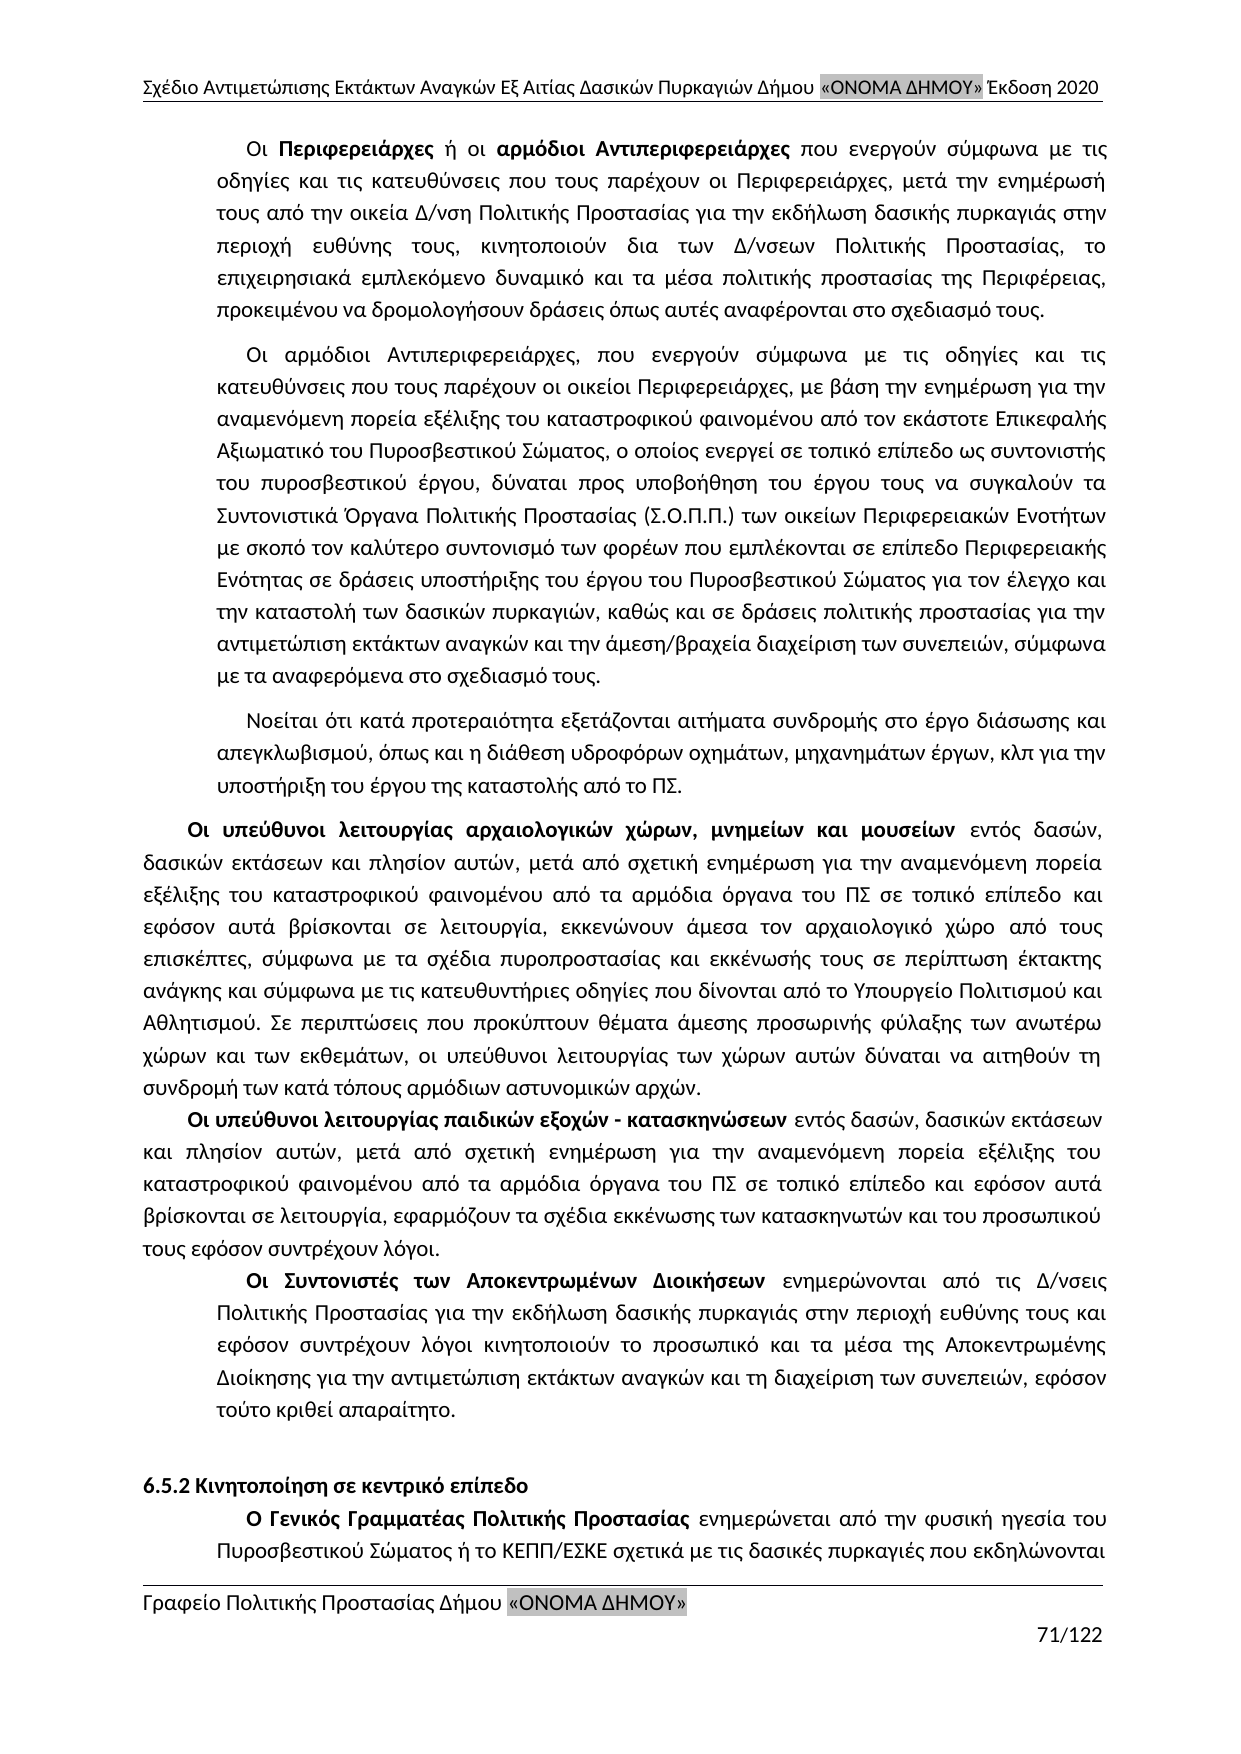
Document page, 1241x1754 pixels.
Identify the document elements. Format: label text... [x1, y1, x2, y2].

text Οι Συντονιστές των Αποκεντρωμένων Διοικήσεων ενημερώνονται από τις Δ/νσεις Πολιτικής Προστασίας για την εκδήλωση δασικής πυρκαγιάς στην περιοχή ευθύνης τους και εφόσον συντρέχουν λόγοι κινητοποιούν το προσωπικό και τα μέσα της Αποκεντρωμένης Διοίκησης για την αντιμετώπιση εκτάκτων αναγκών και τη διαχείριση των συνεπειών, εφόσον τούτο κριθεί απαραίτητο. [217, 1266, 1107, 1423]
text Οι αρμόδιοι Αντιπεριφερειάρχες, που ενεργούν σύμφωνα με τις οδηγίες και τις κατευθύνσεις που τους παρέχουν οι οικείοι Περιφερειάρχες, με βάση την ενημέρωση για την αναμενόμενη πορεία εξέλιξης του καταστροφικού φαινομένου από τον εκάστοτε Επικεφαλής Αξιωματικό του Πυροσβεστικού Σώματος, ο οποίος ενεργεί σε τοπικό επίπεδο ως συντονιστής του πυροσβεστικού έργου, δύναται προς υποβοήθηση του έργου τους να συγκαλούν τα Συντονιστικά Όργανα Πολιτικής Προστασίας (Σ.Ο.Π.Π.) των οικείων Περιφερειακών Ενοτήτων με σκοπό τον καλύτερο συντονισμό των φορέων που εμπλέκονται σε επίπεδο Περιφερειακής Ενότητας σε δράσεις υποστήριξης του έργου του Πυροσβεστικού Σώματος για τον έλεγχο και την καταστολή των δασικών πυρκαγιών, καθώς και σε δράσεις πολιτικής προστασίας για την αντιμετώπιση εκτάκτων αναγκών και την άμεση/βραχεία διαχείριση των συνεπειών, σύμφωνα με τα αναφερόμενα στο σχεδιασμό τους. [217, 340, 1107, 690]
text Οι υπεύθυνοι λειτουργίας αρχαιολογικών χώρων, μνημείων και μουσείων εντός δασών, δασικών εκτάσεων και πλησίον αυτών, μετά από σχετική ενημέρωση για την αναμενόμενη πορεία εξέλιξης του καταστροφικού φαινομένου από τα αρμόδια όργανα του ΠΣ σε τοπικό επίπεδο και εφόσον αυτά βρίσκονται σε λειτουργία, εκκενώνουν άμεσα τον αρχαιολογικό χώρο από τους επισκέπτες, σύμφωνα με τα σχέδια πυροπροστασίας και εκκένωσής τους σε περίπτωση έκτακτης ανάγκης και σύμφωνα με τις κατευθυντήριες οδηγίες που δίνονται από το Υπουργείο Πολιτισμού και Αθλητισμού. Σε περιπτώσεις που προκύπτουν θέματα άμεσης προσωρινής φύλαξης των ανωτέρω χώρων και των εκθεμάτων, οι υπεύθυνοι λειτουργίας των χώρων αυτών δύναται να αιτηθούν τη συνδρομή των κατά τόπους αρμόδιων αστυνομικών αρχών. [143, 815, 1103, 1101]
text Ο Γενικός Γραμματέας Πολιτικής Προστασίας ενημερώνεται από την φυσική ηγεσία του Πυροσβεστικού Σώματος ή το ΚΕΠΠ/ΕΣΚΕ σχετικά με τις δασικές πυρκαγιές που εκδηλώνονται [217, 1504, 1107, 1564]
text Οι υπεύθυνοι λειτουργίας παιδικών εξοχών - κατασκηνώσεων εντός δασών, δασικών εκτάσεων και πλησίον αυτών, μετά από σχετική ενημέρωση για την αναμενόμενη πορεία εξέλιξης του καταστροφικού φαινομένου από τα αρμόδια όργανα του ΠΣ σε τοπικό επίπεδο και εφόσον αυτά βρίσκονται σε λειτουργία, εφαρμόζουν τα σχέδια εκκένωσης των κατασκηνωτών και του προσωπικού τους εφόσον συντρέχουν λόγοι. [143, 1105, 1103, 1262]
text Οι Περιφερειάρχες ή οι αρμόδιοι Αντιπεριφερειάρχες που ενεργούν σύμφωνα με τις οδηγίες και τις κατευθύνσεις που τους παρέχουν οι Περιφερειάρχες, μετά την ενημέρωσή τους από την οικεία Δ/νση Πολιτικής Προστασίας για την εκδήλωση δασικής πυρκαγιάς στην περιοχή ευθύνης τους, κινητοποιούν δια των Δ/νσεων Πολιτικής Προστασίας, το επιχειρησιακά εμπλεκόμενο δυναμικό και τα μέσα πολιτικής προστασίας της Περιφέρειας, προκειμένου να δρομολογήσουν δράσεις όπως αυτές αναφέρονται στο σχεδιασμό τους. [217, 134, 1107, 323]
subtitle 6.5.2 Κινητοποίηση σε κεντρικό επίπεδο [143, 1472, 1103, 1500]
text Νοείται ότι κατά προτεραιότητα εξετάζονται αιτήματα συνδρομής στο έργο διάσωσης και απεγκλωβισμού, όπως και η διάθεση υδροφόρων οχημάτων, μηχανημάτων έργων, κλπ για την υποστήριξη του έργου της καταστολής από το ΠΣ. [217, 706, 1107, 799]
